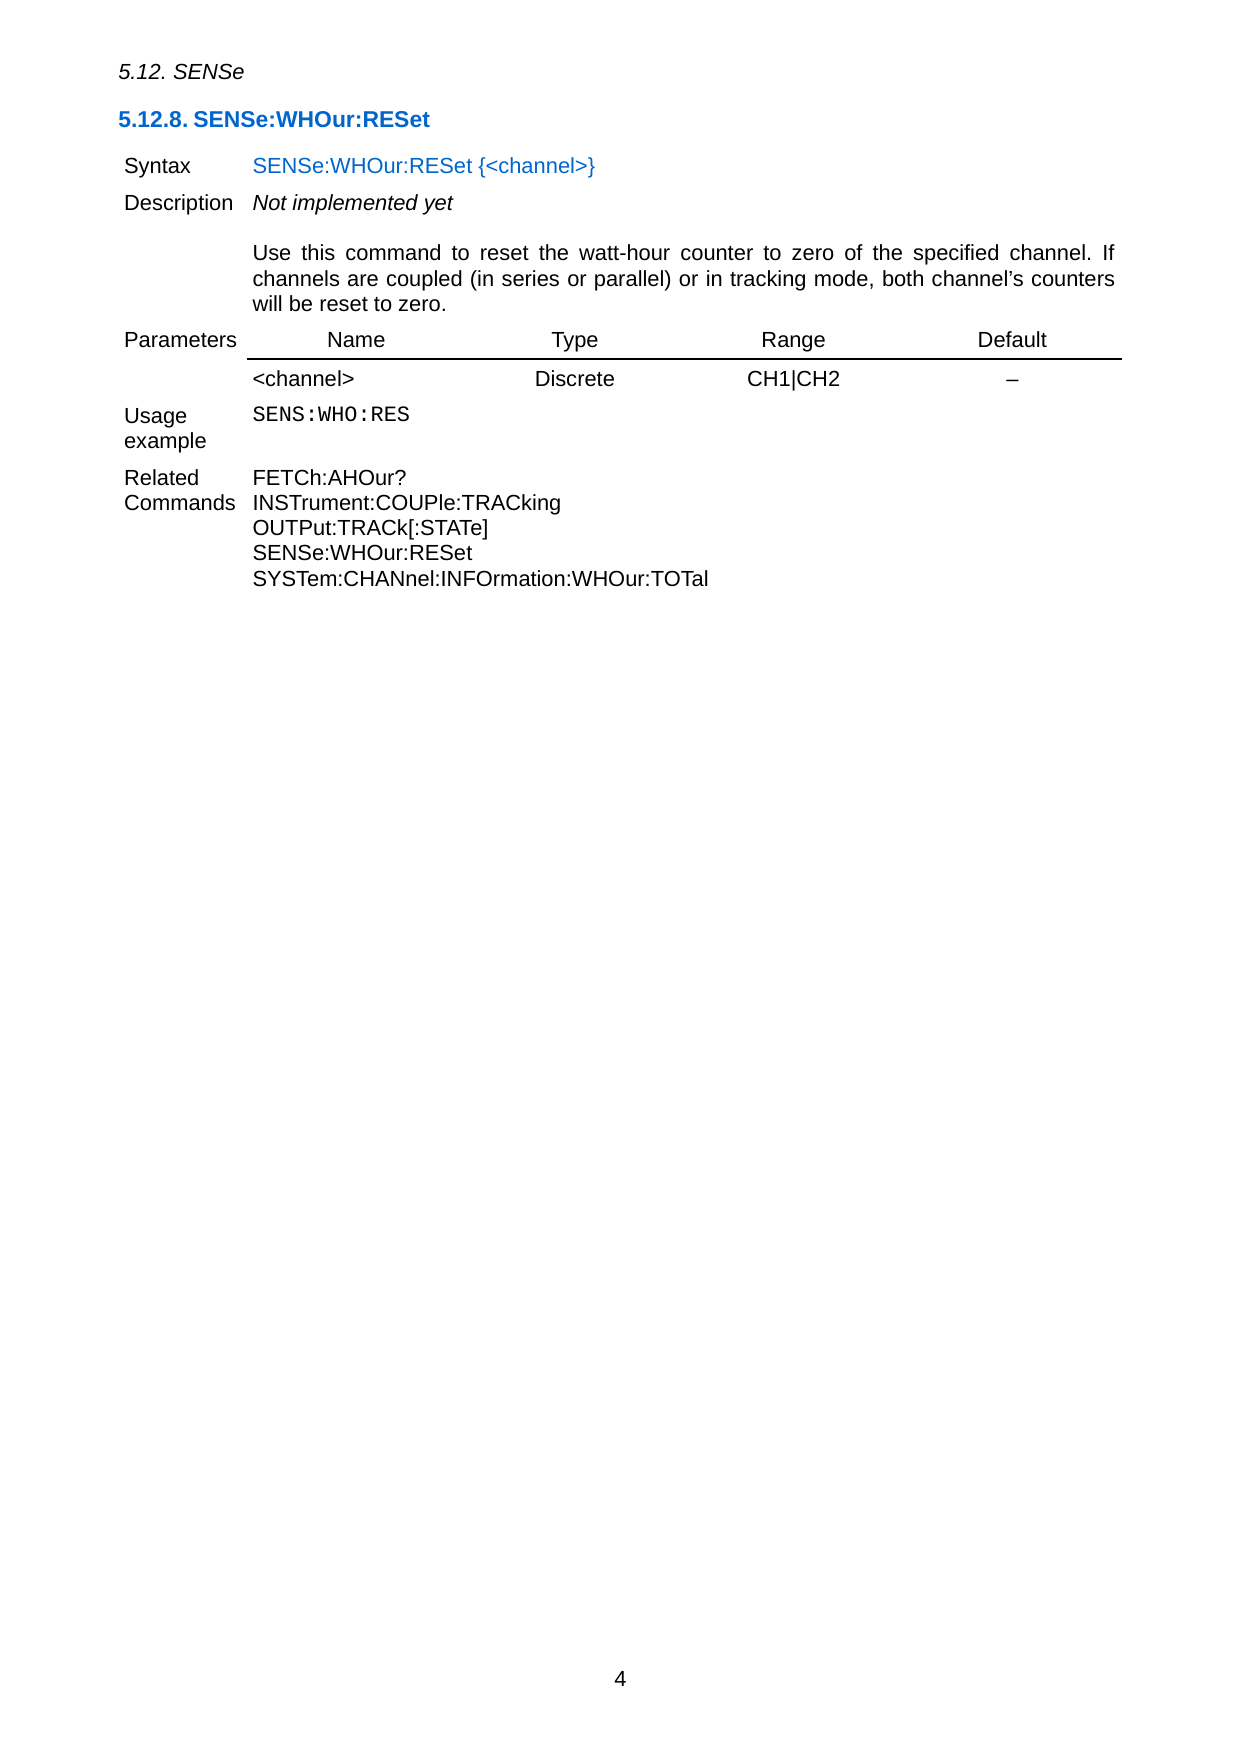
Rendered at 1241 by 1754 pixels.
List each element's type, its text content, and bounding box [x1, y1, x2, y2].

table_cell FETCh:AHOur? INSTrument:COUPle:TRACking OUTPut:TRACk[:STATe] SENSe:WHOur:RESet SYSTem:CHANnel:INFOrmation:WHOur:TOTal [247, 459, 1122, 596]
subtitle SENSe:WHOur:RESet [118, 106, 1122, 133]
table_cell Default [903, 322, 1122, 358]
table_cell Name [247, 322, 465, 358]
table_header Syntax [118, 148, 247, 184]
table_cell Usage example [118, 397, 247, 459]
table_cell Description [118, 184, 247, 322]
table_cell – [903, 360, 1122, 397]
table_cell <channel> [247, 360, 465, 397]
table_cell Discrete [465, 360, 684, 397]
table_cell Range [684, 322, 903, 358]
table_cell Parameters [118, 322, 247, 397]
table_cell Related Commands [118, 459, 247, 596]
table_cell Type [465, 322, 684, 358]
table_cell CH1|CH2 [684, 360, 903, 397]
table_cell SENS:WHO:RES [247, 397, 1122, 459]
table_cell Not implemented yet Use this command to reset the watt-hour counter to zero of the specified channel. If channels are coupled (in series or parallel) or in tracking mode, both channel’s counters will be reset to zero. [247, 184, 1122, 322]
table_header SENSe:WHOur:RESet {<channel>} [247, 148, 1122, 184]
